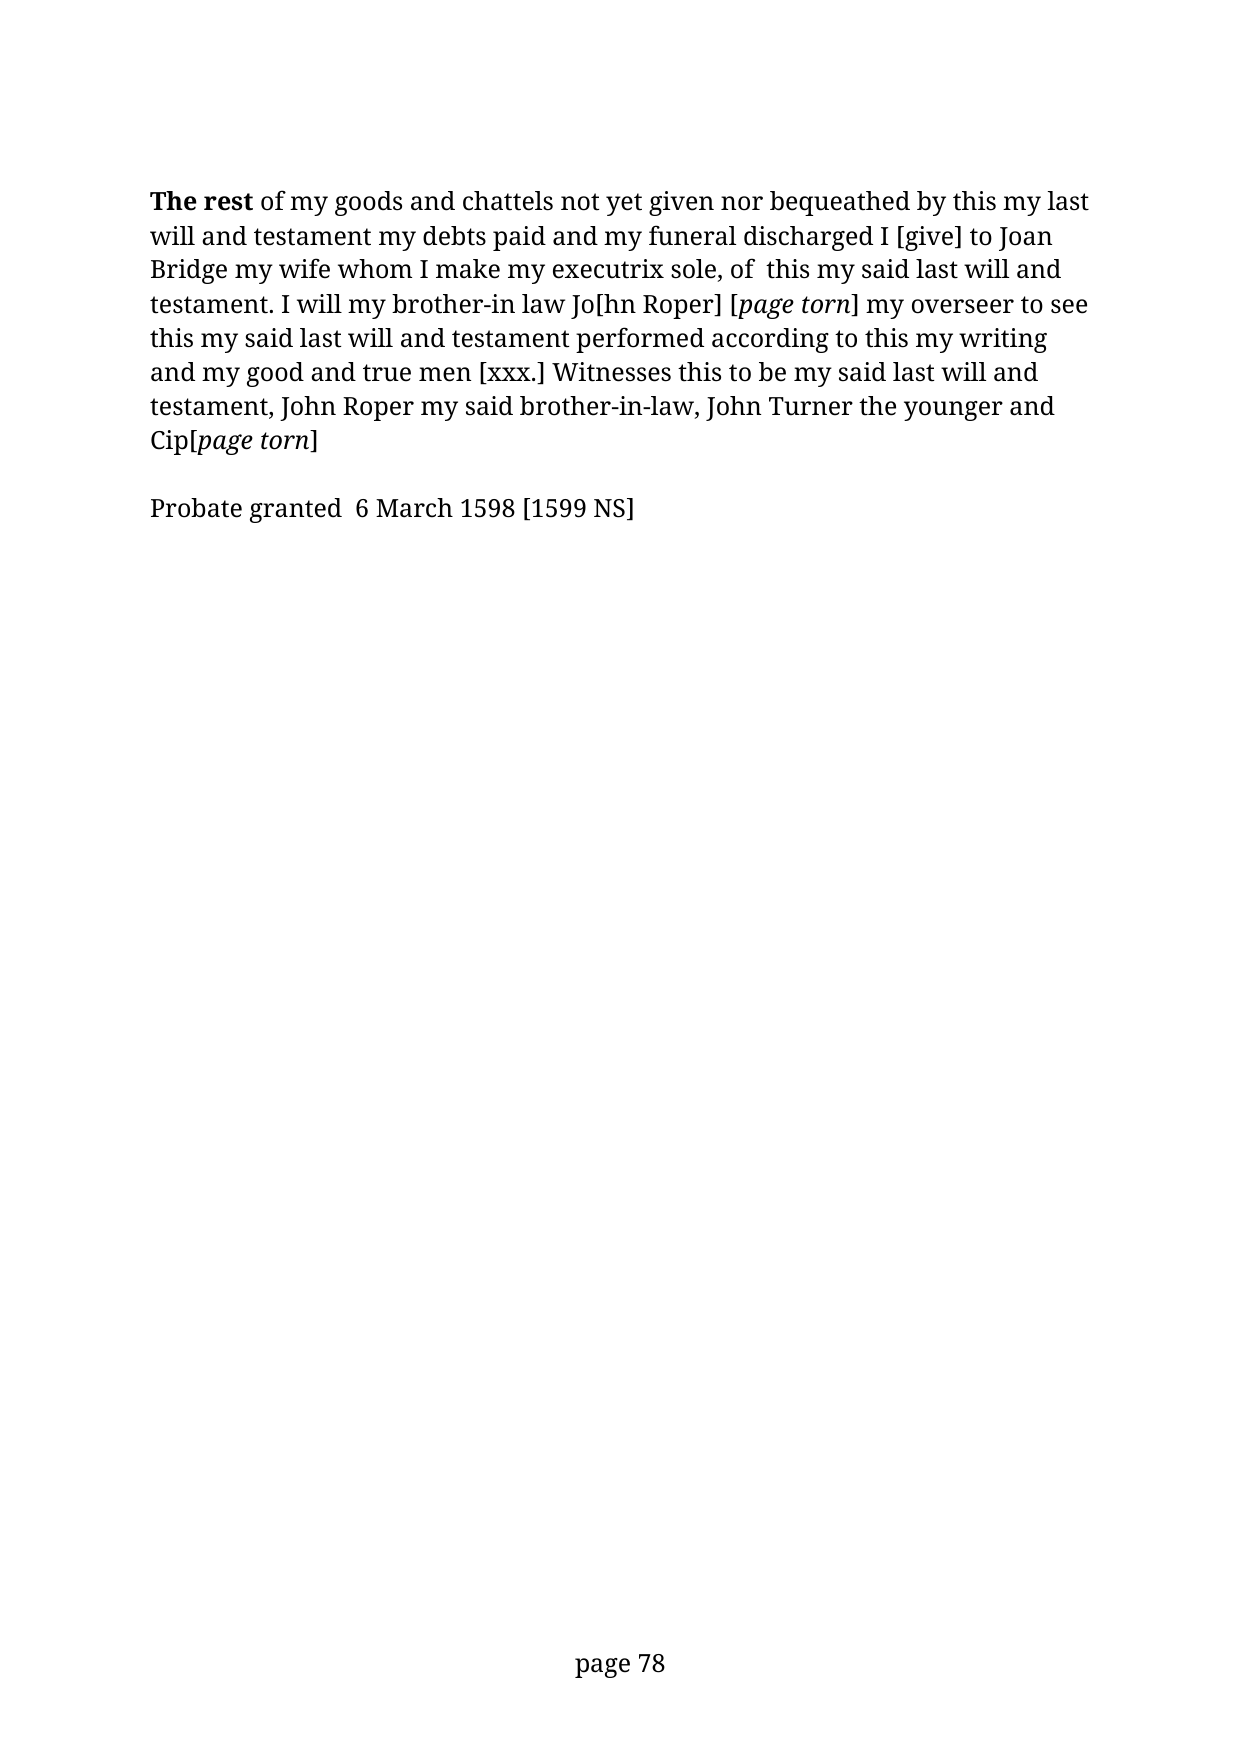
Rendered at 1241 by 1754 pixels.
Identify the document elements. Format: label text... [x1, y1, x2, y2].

text The rest of my goods and chattels not yet given nor bequeathed by this my last will and testament my debts paid and my funeral discharged I [give] to Joan Bridge my wife whom I make my executrix sole, of this my said last will and testament. I will my brother-in law Jo[hn Roper] [page torn] my overseer to see this my said last will and testament performed according to this my writing and my good and true men [xxx.] Witnesses this to be my said last will and testament, John Roper my said brother-in-law, John Turner the younger and Cip[page torn] [150, 184, 1090, 457]
text Probate granted 6 March 1598 [1599 NS] [150, 491, 1090, 525]
